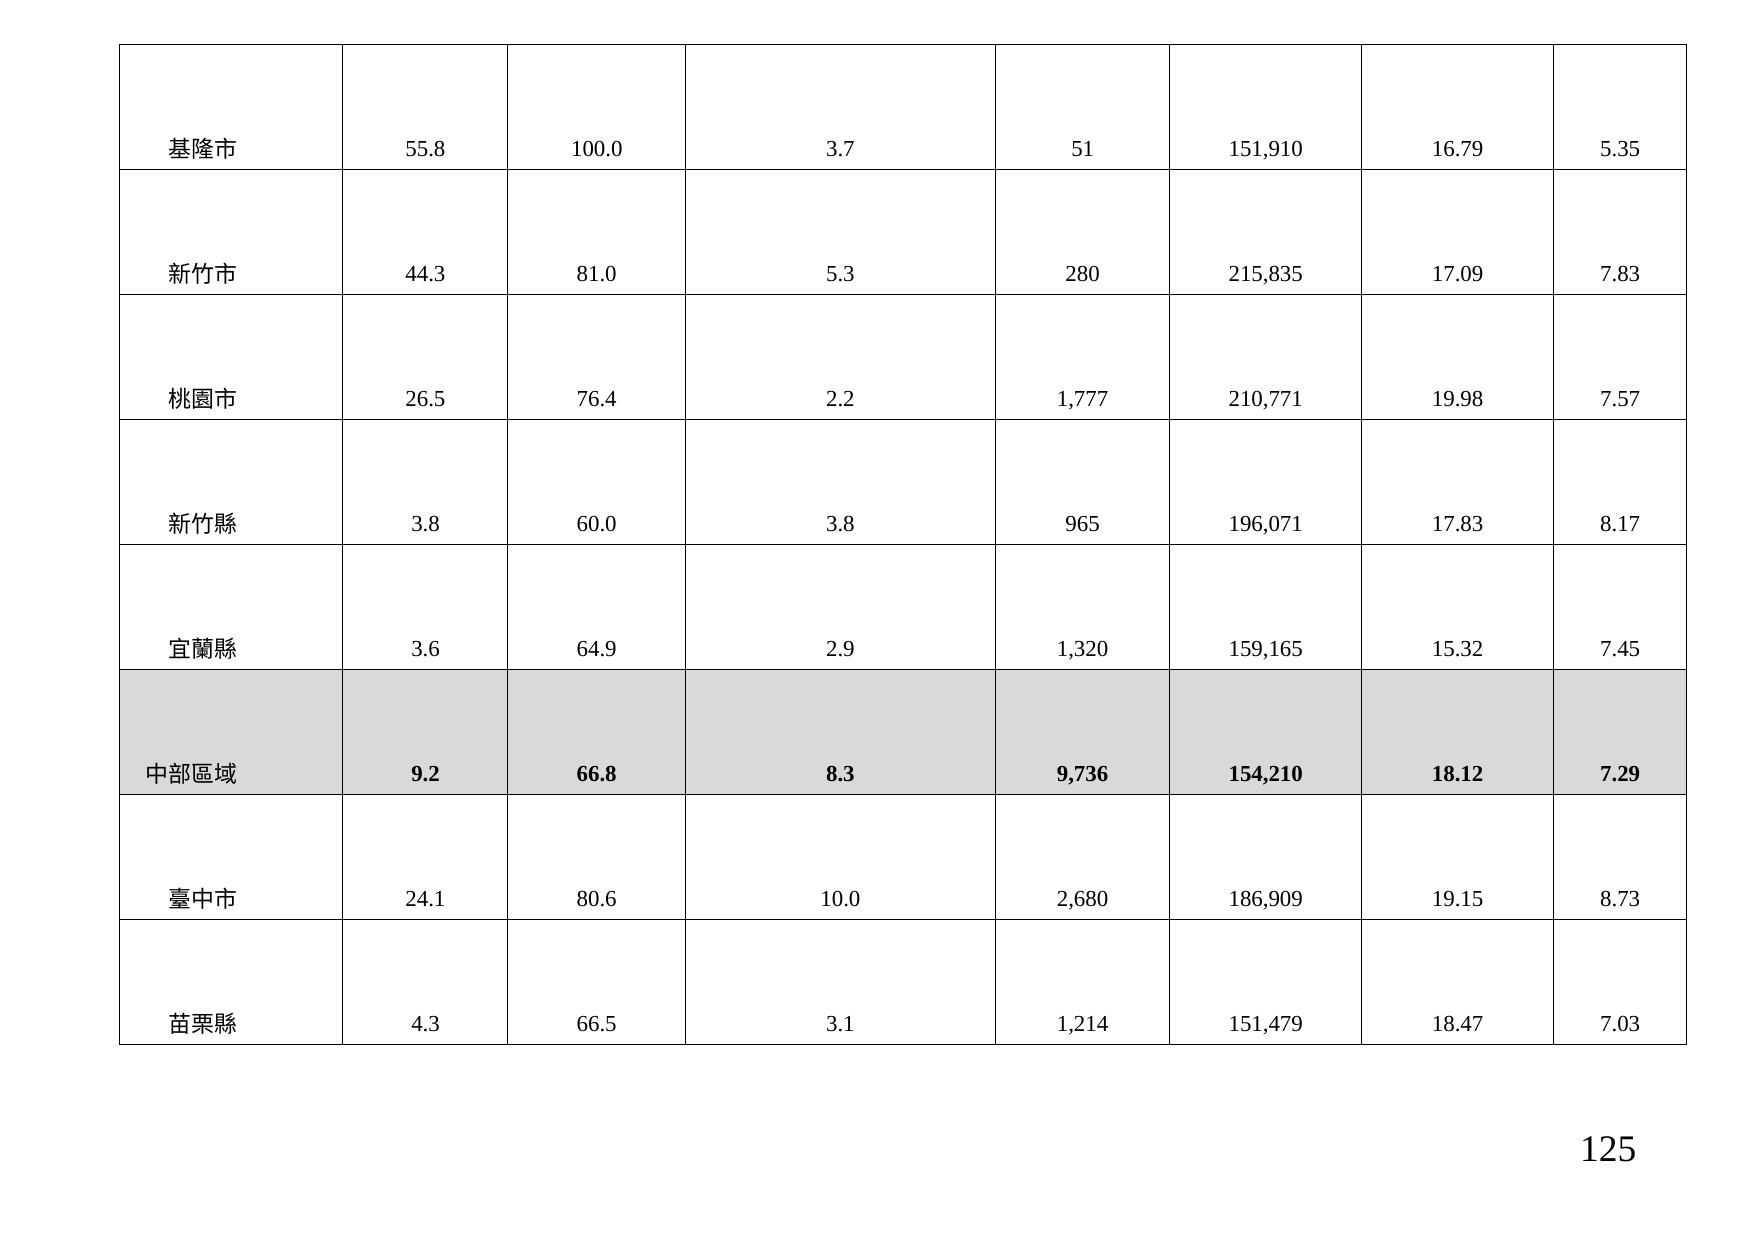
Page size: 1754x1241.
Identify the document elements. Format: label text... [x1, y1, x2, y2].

table_cell 7.29 [1554, 670, 1686, 794]
table_cell 苗栗縣 [120, 920, 342, 1044]
table_cell 8.3 [686, 670, 995, 794]
table_cell 2.9 [686, 545, 995, 669]
table_cell 51 [996, 45, 1169, 169]
table_cell 7.83 [1554, 170, 1686, 294]
table_cell 18.47 [1362, 920, 1553, 1044]
table_cell 17.83 [1362, 420, 1553, 544]
table_cell 280 [996, 170, 1169, 294]
table_cell 9.2 [343, 670, 507, 794]
table_cell 215,835 [1170, 170, 1361, 294]
table_cell 8.17 [1554, 420, 1686, 544]
table_cell 80.6 [508, 795, 685, 919]
table_cell 15.32 [1362, 545, 1553, 669]
table_cell 7.57 [1554, 295, 1686, 419]
table_cell 18.12 [1362, 670, 1553, 794]
table_cell 7.45 [1554, 545, 1686, 669]
table_cell 8.73 [1554, 795, 1686, 919]
table_cell 10.0 [686, 795, 995, 919]
table_cell 19.98 [1362, 295, 1553, 419]
table_cell 新竹市 [120, 170, 342, 294]
table_cell 7.03 [1554, 920, 1686, 1044]
table_cell 66.5 [508, 920, 685, 1044]
table_cell 210,771 [1170, 295, 1361, 419]
table_cell 81.0 [508, 170, 685, 294]
table_cell 44.3 [343, 170, 507, 294]
table_cell 16.79 [1362, 45, 1553, 169]
table_cell 66.8 [508, 670, 685, 794]
table_cell 新竹縣 [120, 420, 342, 544]
table_cell 3.6 [343, 545, 507, 669]
table_cell 基隆市 [120, 45, 342, 169]
table_cell 5.3 [686, 170, 995, 294]
table_cell 64.9 [508, 545, 685, 669]
table_cell 76.4 [508, 295, 685, 419]
table_cell 4.3 [343, 920, 507, 1044]
table_cell 965 [996, 420, 1169, 544]
table_cell 1,320 [996, 545, 1169, 669]
table_cell 2.2 [686, 295, 995, 419]
table_cell 5.35 [1554, 45, 1686, 169]
table_cell 154,210 [1170, 670, 1361, 794]
table_cell 24.1 [343, 795, 507, 919]
table_cell 桃園市 [120, 295, 342, 419]
table_cell 中部區域 [120, 670, 342, 794]
table_cell 3.1 [686, 920, 995, 1044]
table_cell 100.0 [508, 45, 685, 169]
table_cell 宜蘭縣 [120, 545, 342, 669]
table_cell 196,071 [1170, 420, 1361, 544]
table_cell 17.09 [1362, 170, 1553, 294]
table_cell 186,909 [1170, 795, 1361, 919]
table_cell 60.0 [508, 420, 685, 544]
table_cell 1,777 [996, 295, 1169, 419]
table_cell 3.8 [343, 420, 507, 544]
table_cell 3.8 [686, 420, 995, 544]
table_cell 臺中市 [120, 795, 342, 919]
table_cell 1,214 [996, 920, 1169, 1044]
table_cell 19.15 [1362, 795, 1553, 919]
table_cell 2,680 [996, 795, 1169, 919]
table_cell 151,479 [1170, 920, 1361, 1044]
table_cell 55.8 [343, 45, 507, 169]
table_cell 3.7 [686, 45, 995, 169]
table_cell 159,165 [1170, 545, 1361, 669]
table_cell 26.5 [343, 295, 507, 419]
table_cell 151,910 [1170, 45, 1361, 169]
table_cell 9,736 [996, 670, 1169, 794]
